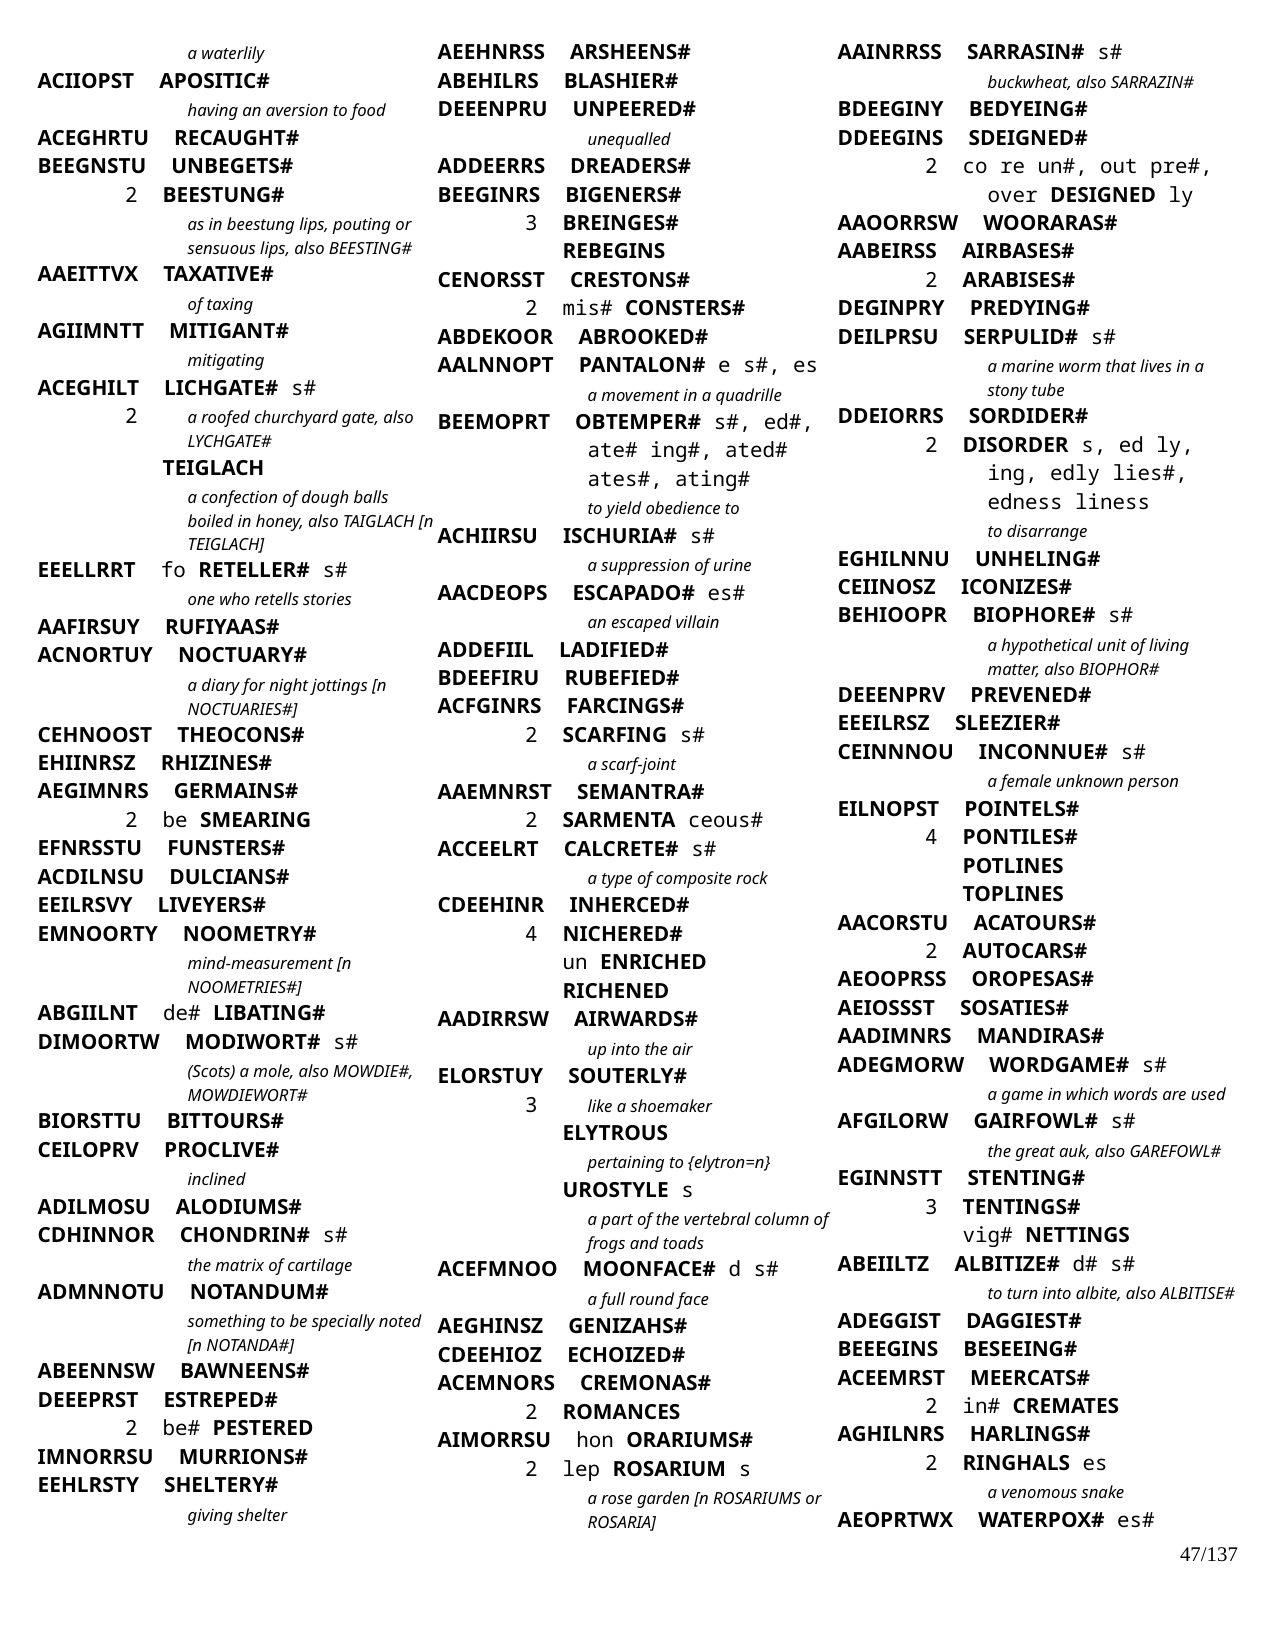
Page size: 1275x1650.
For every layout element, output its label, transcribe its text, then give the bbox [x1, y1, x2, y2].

text ELORSTUY SOUTERLY# [437, 1061, 837, 1090]
text CDHINNOR CHONDRIN# s# [37, 1220, 437, 1249]
text 2 be SMEARING [37, 805, 437, 833]
text 2 lep ROSARIUM s [437, 1454, 837, 1482]
text 2 SCARFING s# [437, 720, 837, 748]
text ACEMNORS CREMONAS# [437, 1368, 837, 1397]
text a waterlily [37, 37, 437, 66]
text 2 SARMENTA ceous# [437, 805, 837, 834]
text ACEGHRTU RECAUGHT# [37, 123, 437, 151]
text TOPLINES [837, 879, 1237, 908]
text AABEIRSS AIRBASES# [837, 237, 1237, 265]
text CEILOPRV PROCLIVE# [37, 1135, 437, 1163]
text a part of the vertebral column of frogs and toads [437, 1203, 837, 1254]
text 2 AUTOCARS# [837, 936, 1237, 964]
text AGIIMNTT MITIGANT# [37, 316, 437, 344]
text AACDEOPS ESCAPADO# es# [437, 578, 837, 606]
text 2 be# PESTERED [37, 1413, 437, 1442]
text DEEEPRST ESTREPED# [37, 1385, 437, 1413]
text EILNOPST POINTELS# [837, 794, 1237, 822]
text AAEMNRST SEMANTRA# [437, 777, 837, 805]
text BDEEGINY BEDYEING# [837, 94, 1237, 123]
text 2 co re un#, out pre#, over DESIGNED ly [837, 151, 1237, 208]
text mind-measurement [n NOOMETRIES#] [37, 947, 437, 998]
text un ENRICHED [437, 947, 837, 976]
text a scarf-joint [437, 748, 837, 777]
text a venomous snake [837, 1476, 1237, 1505]
text DDEEGINS SDEIGNED# [837, 123, 1237, 151]
text to turn into albite, also ALBITISE# [837, 1277, 1237, 1306]
text EEILRSVY LIVEYERS# [37, 890, 437, 919]
text AEGHINSZ GENIZAHS# [437, 1311, 837, 1340]
text ACEFMNOO MOONFACE# d s# [437, 1254, 837, 1283]
text giving shelter [37, 1499, 437, 1527]
text BEEMOPRT OBTEMPER# s#, ed#, ate# ing#, ated# ates#, ating# [437, 407, 837, 492]
text 3 BREINGES# [437, 208, 837, 237]
text ACFGINRS FARCINGS# [437, 692, 837, 720]
text DEEENPRV PREVENED# [837, 680, 1237, 708]
text AAINRRSS SARRASIN# s# [837, 37, 1237, 66]
text AAEITTVX TAXATIVE# [37, 259, 437, 288]
text inclined [37, 1163, 437, 1192]
text BEEGINRS BIGENERS# [437, 180, 837, 208]
text 2 mis# CONSTERS# [437, 293, 837, 322]
text DEGINPRY PREDYING# [837, 293, 1237, 322]
text a suppression of urine [437, 549, 837, 578]
text IMNORRSU MURRIONS# [37, 1442, 437, 1470]
text ACEEMRST MEERCATS# [837, 1363, 1237, 1391]
text (Scots) a mole, also MOWDIE#, MOWDIEWORT# [37, 1055, 437, 1106]
text 2 ROMANCES [437, 1397, 837, 1425]
text ADDEERRS DREADERS# [437, 151, 837, 180]
text 2 ARABISES# [837, 265, 1237, 293]
text EEELLRRT fo RETELLER# s# [37, 555, 437, 583]
text a female unknown person [837, 765, 1237, 794]
text CDEEHINR INHERCED# [437, 891, 837, 919]
text 3 like a shoemaker [437, 1090, 837, 1118]
text BEEGNSTU UNBEGETS# [37, 151, 437, 180]
text ACNORTUY NOCTUARY# [37, 640, 437, 669]
text EEHLRSTY SHELTERY# [37, 1470, 437, 1499]
text as in beestung lips, pouting or sensuous lips, also BEESTING# [37, 208, 437, 259]
text EHIINRSZ RHIZINES# [37, 748, 437, 777]
text CDEEHIOZ ECHOIZED# [437, 1340, 837, 1368]
text 3 TENTINGS# [837, 1192, 1237, 1220]
text pertaining to {elytron=n} [437, 1147, 837, 1175]
text AEIOSSST SOSATIES# [837, 993, 1237, 1021]
text DEEENPRU UNPEERED# [437, 94, 837, 123]
text AEEHNRSS ARSHEENS# [437, 37, 837, 66]
text AAOORRSW WOORARAS# [837, 208, 1237, 237]
text 2 a roofed churchyard gate, also LYCHGATE# [37, 401, 437, 453]
text unequalled [437, 123, 837, 151]
text to disarrange [837, 515, 1237, 544]
text RICHENED [437, 976, 837, 1004]
text BEEEGINS BESEEING# [837, 1334, 1237, 1363]
text a game in which words are used [837, 1078, 1237, 1107]
text POTLINES [837, 851, 1237, 879]
text a type of composite rock [437, 862, 837, 891]
text AFGILORW GAIRFOWL# s# [837, 1107, 1237, 1135]
text ACIIOPST APOSITIC# [37, 66, 437, 94]
text a full round face [437, 1283, 837, 1311]
text 2 in# CREMATES [837, 1391, 1237, 1419]
text ADEGMORW WORDGAME# s# [837, 1050, 1237, 1078]
text 4 PONTILES# [837, 822, 1237, 851]
text 4 NICHERED# [437, 919, 837, 947]
text AEOOPRSS OROPESAS# [837, 964, 1237, 993]
text AEGIMNRS GERMAINS# [37, 777, 437, 805]
text ACDILNSU DULCIANS# [37, 862, 437, 890]
text CEHNOOST THEOCONS# [37, 720, 437, 748]
text ABEIILTZ ALBITIZE# d# s# [837, 1249, 1237, 1277]
text EMNOORTY NOOMETRY# [37, 919, 437, 947]
text EEEILRSZ SLEEZIER# [837, 708, 1237, 737]
text ADILMOSU ALODIUMS# [37, 1192, 437, 1220]
text EGHILNNU UNHELING# [837, 544, 1237, 572]
text ABEENNSW BAWNEENS# [37, 1357, 437, 1385]
text AGHILNRS HARLINGS# [837, 1419, 1237, 1448]
text a confection of dough balls boiled in honey, also TAIGLACH [n TEIGLACH] [37, 481, 437, 555]
text ELYTROUS [437, 1118, 837, 1147]
text AACORSTU ACATOURS# [837, 908, 1237, 936]
text an escaped villain [437, 606, 837, 635]
text ABGIILNT de# LIBATING# [37, 998, 437, 1027]
text REBEGINS [437, 237, 837, 265]
text BDEEFIRU RUBEFIED# [437, 663, 837, 692]
text having an aversion to food [37, 94, 437, 123]
text to yield obedience to [437, 492, 837, 521]
text AAFIRSUY RUFIYAAS# [37, 612, 437, 640]
text CEINNNOU INCONNUE# s# [837, 737, 1237, 765]
text DDEIORRS SORDIDER# [837, 401, 1237, 430]
text a hypothetical unit of living matter, also BIOPHOR# [837, 629, 1237, 680]
text BIORSTTU BITTOURS# [37, 1106, 437, 1135]
text DEILPRSU SERPULID# s# [837, 322, 1237, 350]
text mitigating [37, 344, 437, 373]
text 2 RINGHALS es [837, 1448, 1237, 1476]
text AIMORRSU hon ORARIUMS# [437, 1425, 837, 1454]
text 2 BEESTUNG# [37, 180, 437, 208]
text a marine worm that lives in a stony tube [837, 350, 1237, 401]
text a movement in a quadrille [437, 379, 837, 407]
text ACCEELRT CALCRETE# s# [437, 834, 837, 862]
text ACEGHILT LICHGATE# s# [37, 373, 437, 401]
text the great auk, also GAREFOWL# [837, 1135, 1237, 1163]
text AADIMNRS MANDIRAS# [837, 1021, 1237, 1050]
text TEIGLACH [37, 453, 437, 481]
text ADMNNOTU NOTANDUM# [37, 1277, 437, 1306]
text ADEGGIST DAGGIEST# [837, 1306, 1237, 1334]
text one who retells stories [37, 583, 437, 612]
text of taxing [37, 288, 437, 316]
text EGINNSTT STENTING# [837, 1163, 1237, 1192]
text a rose garden [n ROSARIUMS or ROSARIA] [437, 1482, 837, 1533]
text AEOPRTWX WATERPOX# es# [837, 1505, 1237, 1533]
text ABEHILRS BLASHIER# [437, 66, 837, 94]
text buckwheat, also SARRAZIN# [837, 66, 1237, 94]
text UROSTYLE s [437, 1175, 837, 1203]
text BEHIOOPR BIOPHORE# s# [837, 601, 1237, 629]
text DIMOORTW MODIWORT# s# [37, 1027, 437, 1055]
text 2 DISORDER s, ed ly, ing, edly lies#, edness liness [837, 430, 1237, 515]
text ACHIIRSU ISCHURIA# s# [437, 521, 837, 549]
text ADDEFIIL LADIFIED# [437, 635, 837, 663]
text EFNRSSTU FUNSTERS# [37, 833, 437, 862]
text up into the air [437, 1033, 837, 1061]
text AADIRRSW AIRWARDS# [437, 1004, 837, 1033]
text CEIINOSZ ICONIZES# [837, 572, 1237, 601]
text ABDEKOOR ABROOKED# [437, 322, 837, 350]
text the matrix of cartilage [37, 1249, 437, 1277]
text something to be specially noted [n NOTANDA#] [37, 1306, 437, 1357]
text CENORSST CRESTONS# [437, 265, 837, 293]
text AALNNOPT PANTALON# e s#, es [437, 350, 837, 379]
text a diary for night jottings [n NOCTUARIES#] [37, 669, 437, 720]
text vig# NETTINGS [837, 1220, 1237, 1249]
